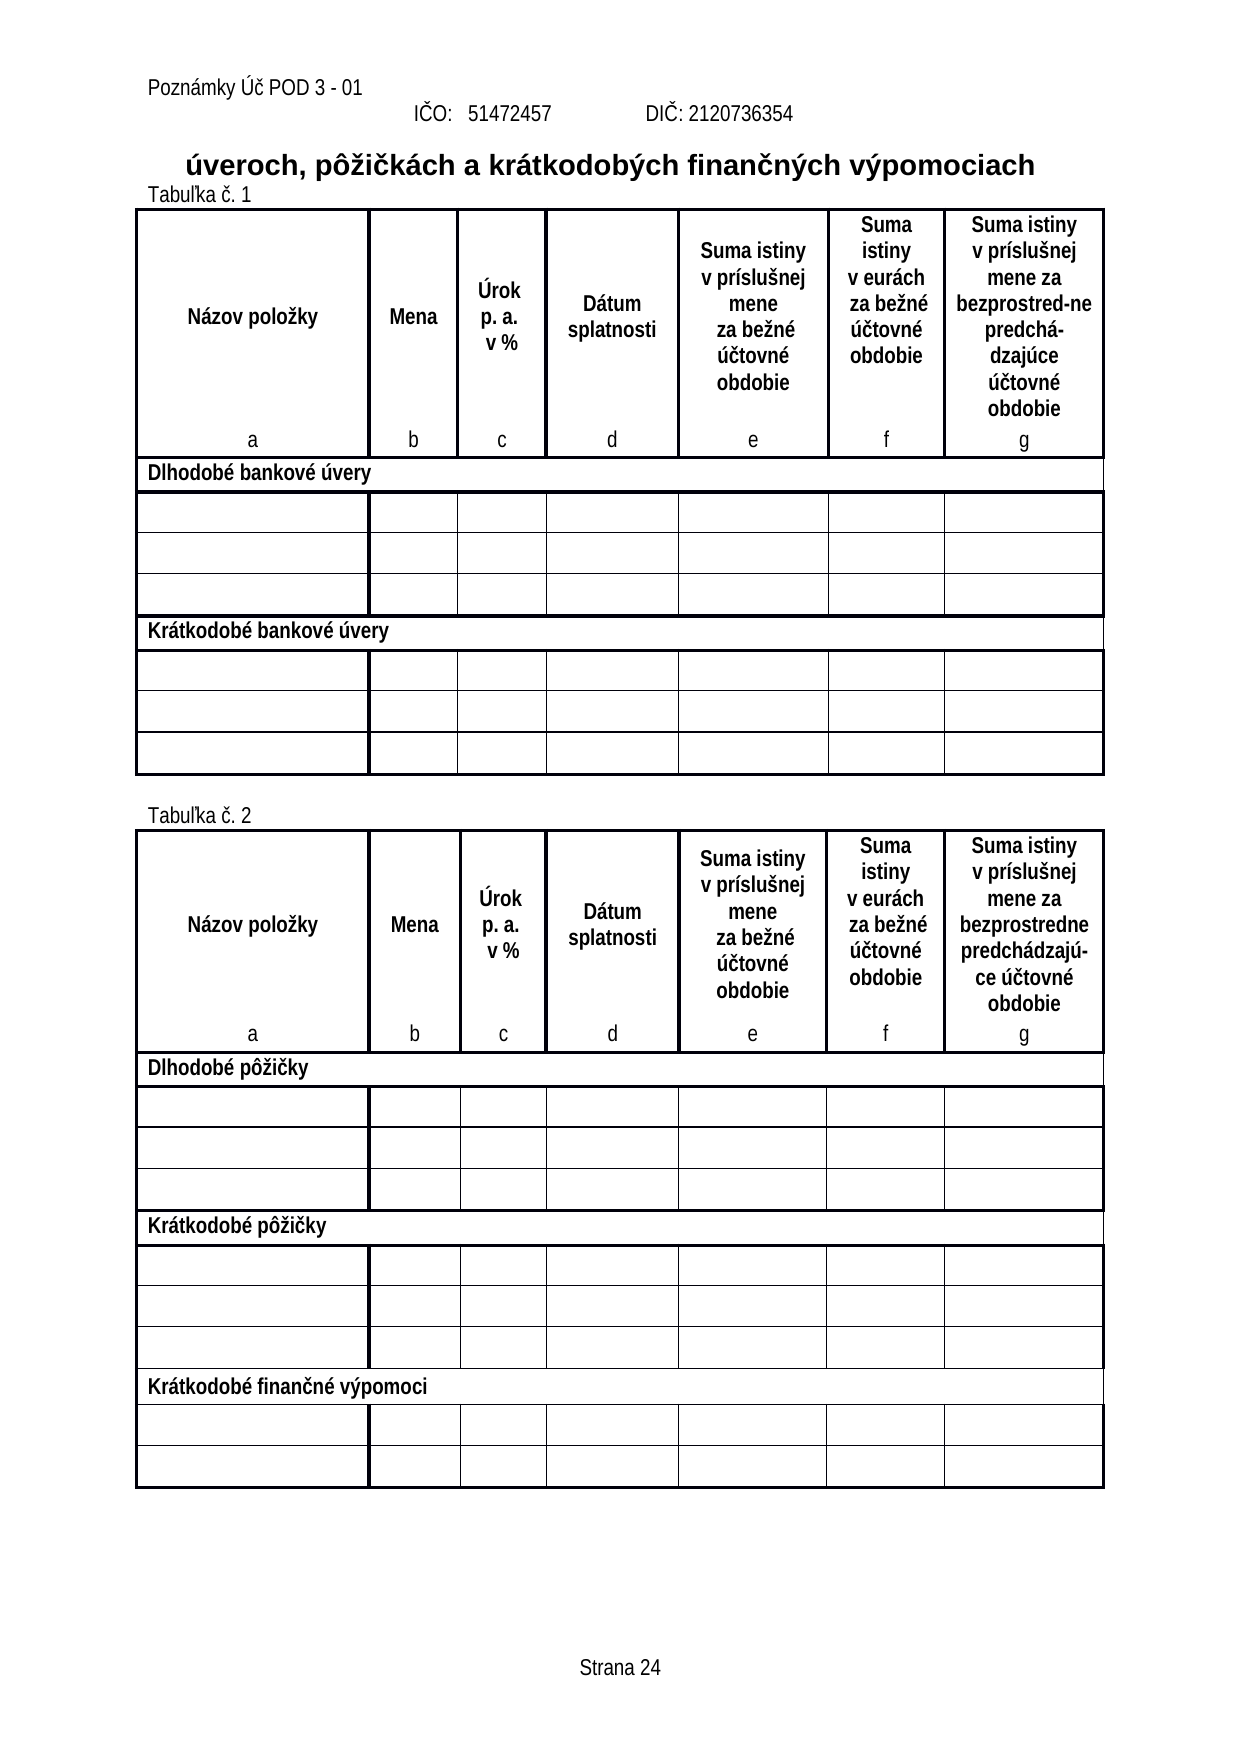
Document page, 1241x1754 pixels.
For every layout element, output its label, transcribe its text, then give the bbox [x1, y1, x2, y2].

table_cell [138, 691, 367, 731]
table_cell [547, 1247, 678, 1285]
table_cell [138, 494, 367, 532]
table_cell [547, 1327, 678, 1367]
table_cell [458, 691, 546, 731]
table_cell [679, 652, 828, 690]
table_cell [461, 1088, 546, 1126]
table_cell Krátkodobé pôžičky [138, 1212, 1103, 1243]
table_cell [547, 1169, 678, 1209]
table_cell d [548, 422, 677, 456]
table_cell [945, 494, 1102, 532]
table_cell e [680, 422, 827, 456]
table_cell [138, 1405, 367, 1445]
table_cell [547, 691, 678, 731]
table_cell a [138, 1016, 367, 1051]
table_cell [458, 574, 546, 614]
text Tabuľka č. 1 [148, 181, 1092, 208]
table_cell [679, 1446, 826, 1486]
table_cell [138, 1169, 367, 1209]
table_header Suma istiny v eurách za bežné účtovné obdobie [830, 211, 943, 422]
table_cell Krátkodobé finančné výpomoci [138, 1369, 1103, 1403]
table_cell a [138, 422, 367, 456]
table_header Názov položky [138, 211, 367, 422]
table_cell [679, 733, 828, 773]
table_cell c [459, 422, 544, 456]
table_cell [945, 1327, 1102, 1367]
table_header Suma istiny v príslušnej mene za bezprostred-ne predchá-dzajúce účtovné obdobie [946, 211, 1102, 422]
table_cell [371, 733, 457, 773]
table_cell [829, 733, 944, 773]
table_cell [138, 533, 367, 573]
table_cell f [828, 1016, 943, 1051]
table_cell [371, 1169, 460, 1209]
table_cell [829, 533, 944, 573]
table_cell [679, 1405, 826, 1445]
table_cell Dlhodobé bankové úvery [138, 459, 1103, 490]
table_cell [547, 733, 678, 773]
table_cell [829, 494, 944, 532]
table_cell [138, 1088, 367, 1126]
table_cell [547, 494, 678, 532]
table_cell [547, 1286, 678, 1326]
table_cell [945, 691, 1102, 731]
table_cell Krátkodobé bankové úvery [138, 618, 1103, 649]
table_header Dátum splatnosti [548, 832, 677, 1016]
table_cell [829, 574, 944, 614]
table_cell [371, 1327, 460, 1367]
table_cell [458, 494, 546, 532]
table_cell [371, 1088, 460, 1126]
table_cell [827, 1405, 944, 1445]
table_cell [945, 1286, 1102, 1326]
table_cell g [946, 1016, 1102, 1051]
table_cell [679, 494, 828, 532]
table_header Dátum splatnosti [548, 211, 677, 422]
table_cell [461, 1247, 546, 1285]
table_cell [461, 1446, 546, 1486]
table_cell [679, 1286, 826, 1326]
table_cell [827, 1327, 944, 1367]
table_cell [461, 1286, 546, 1326]
table_cell [547, 652, 678, 690]
table_header Názov položky [138, 832, 367, 1016]
table_cell [371, 691, 457, 731]
table_cell [371, 1446, 460, 1486]
table_cell [945, 533, 1102, 573]
table_cell [945, 574, 1102, 614]
table_cell [547, 1088, 678, 1126]
table_cell [461, 1327, 546, 1367]
table_cell [827, 1286, 944, 1326]
table_cell [679, 1128, 826, 1168]
table_header Mena [371, 832, 459, 1016]
table_cell [547, 533, 678, 573]
table_cell [371, 1286, 460, 1326]
title úveroch, pôžičkách a krátkodobých finančných výpomociach [148, 148, 1092, 181]
text Tabuľka č. 2 [148, 802, 1092, 829]
table_cell b [371, 1016, 459, 1051]
table_cell [945, 1169, 1102, 1209]
table_cell [827, 1169, 944, 1209]
table_cell [679, 533, 828, 573]
table_cell [138, 733, 367, 773]
table_cell [547, 574, 678, 614]
table_cell [371, 494, 457, 532]
table_header Suma istiny v eurách za bežné účtovné obdobie [828, 832, 943, 1016]
table_cell [679, 1169, 826, 1209]
table_cell [829, 652, 944, 690]
table_header Suma istiny v príslušnej mene za bezprostredne predchádzajú-ce účtovné obdobie [946, 832, 1102, 1016]
table_cell g [946, 422, 1102, 456]
table_cell [138, 652, 367, 690]
table_cell [945, 1128, 1102, 1168]
table_cell [371, 1247, 460, 1285]
table_cell [547, 1405, 678, 1445]
table_header Úrok p. a. v % [462, 832, 544, 1016]
table_cell [138, 1247, 367, 1285]
table_cell [945, 1405, 1102, 1445]
table_cell [138, 1446, 367, 1486]
table_cell f [830, 422, 943, 456]
table_cell [945, 733, 1102, 773]
table_cell [458, 652, 546, 690]
table_cell [371, 574, 457, 614]
table_cell [679, 1247, 826, 1285]
table_header Úrok p. a. v % [459, 211, 544, 422]
table_cell [679, 1327, 826, 1367]
table_cell e [681, 1016, 825, 1051]
table_cell Dlhodobé pôžičky [138, 1054, 1103, 1085]
table_cell [679, 1088, 826, 1126]
table_cell [138, 574, 367, 614]
table_cell [138, 1327, 367, 1367]
table_cell [945, 1247, 1102, 1285]
table_cell [827, 1247, 944, 1285]
table_cell [371, 533, 457, 573]
table_cell [827, 1128, 944, 1168]
table_cell [679, 574, 828, 614]
table_cell [547, 1446, 678, 1486]
table_cell [945, 1088, 1102, 1126]
table_cell [547, 1128, 678, 1168]
table_cell [458, 733, 546, 773]
table_cell [945, 1446, 1102, 1486]
table_cell [461, 1169, 546, 1209]
table_cell c [462, 1016, 544, 1051]
table_header Suma istiny v príslušnej mene za bežné účtovné obdobie [681, 832, 825, 1016]
table_cell [138, 1128, 367, 1168]
table_cell [679, 691, 828, 731]
table_cell [829, 691, 944, 731]
table_cell [458, 533, 546, 573]
table_cell [461, 1405, 546, 1445]
table_header Mena [371, 211, 456, 422]
table_cell [827, 1088, 944, 1126]
table_cell d [548, 1016, 677, 1051]
table_cell [461, 1128, 546, 1168]
table_cell [371, 1128, 460, 1168]
table_cell [371, 652, 457, 690]
table_cell b [371, 422, 456, 456]
table_header Suma istiny v príslušnej mene za bežné účtovné obdobie [680, 211, 827, 422]
table_cell [945, 652, 1102, 690]
table_cell [138, 1286, 367, 1326]
table_cell [827, 1446, 944, 1486]
table_cell [371, 1405, 460, 1445]
